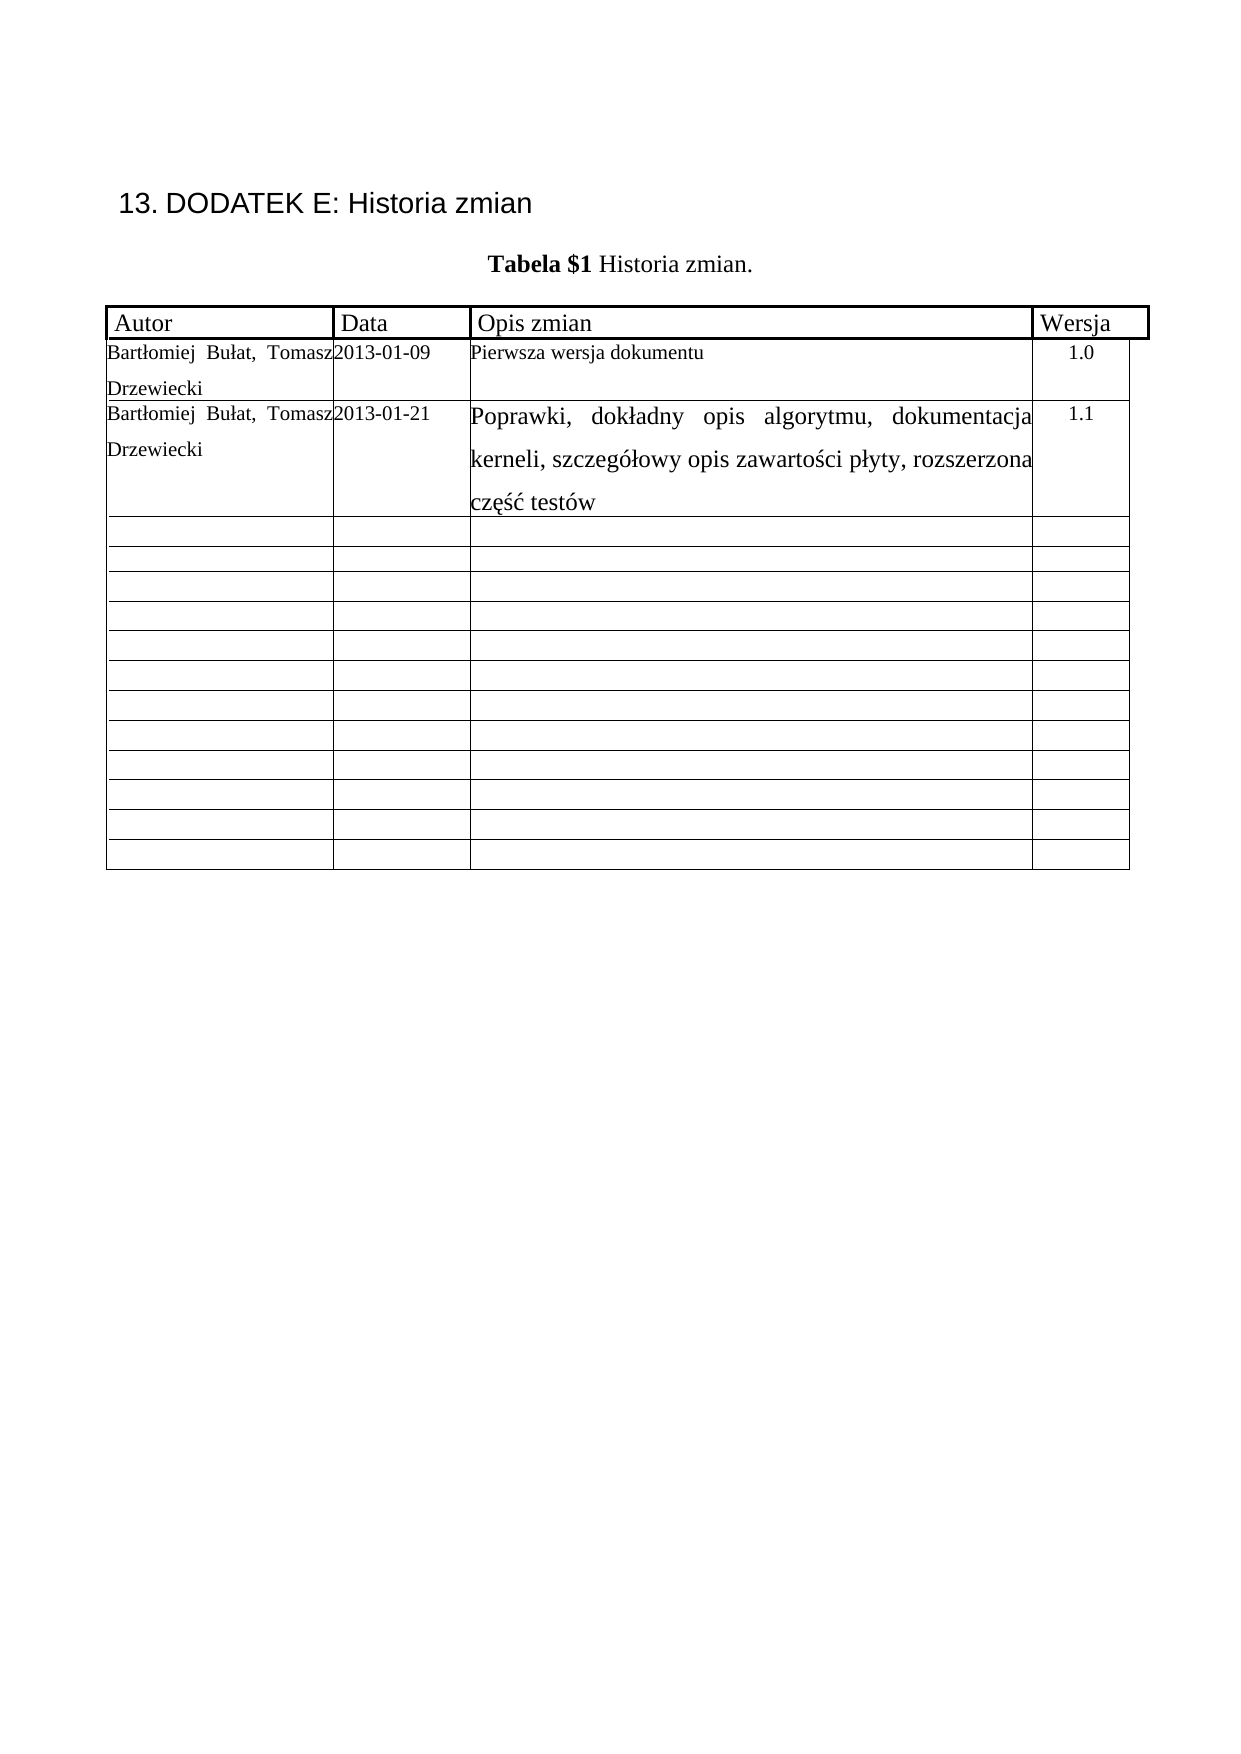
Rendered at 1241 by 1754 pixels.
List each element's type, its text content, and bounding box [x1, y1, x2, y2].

table_cell [107, 779, 333, 809]
table_cell [1033, 572, 1129, 601]
table_cell [1142, 779, 1148, 809]
table_cell [1142, 720, 1148, 749]
table_header Autor [108, 308, 332, 337]
table_cell [1130, 839, 1136, 869]
table_cell [471, 661, 1032, 690]
table_cell Bartłomiej Bułat, Tomasz Drzewiecki [107, 400, 333, 516]
table_header Opis zmian [472, 308, 1031, 337]
table_cell [1033, 721, 1129, 749]
table_header Wersja [1034, 308, 1147, 337]
table_cell [107, 750, 333, 779]
table_cell [471, 721, 1032, 749]
table_cell [334, 721, 470, 749]
table_cell [107, 630, 333, 660]
table_cell [334, 751, 470, 779]
table_cell [1130, 400, 1136, 516]
table_cell [1130, 571, 1136, 601]
table_cell [1136, 690, 1142, 720]
table_cell [1130, 546, 1136, 571]
table_cell [1033, 547, 1129, 571]
table_cell [1033, 631, 1129, 660]
table_cell [1136, 839, 1142, 869]
subtitle DODATEK E: Historia zmian [118, 186, 1122, 220]
table_cell [1130, 660, 1136, 690]
table_cell [1130, 340, 1136, 400]
table_cell [1130, 690, 1136, 720]
table_cell [1130, 750, 1136, 779]
table_header Data [335, 308, 469, 337]
table_cell [1136, 660, 1142, 690]
table_cell [1130, 516, 1136, 546]
table_cell [1136, 779, 1142, 809]
table_cell [1142, 690, 1148, 720]
table_cell 1.1 [1033, 401, 1129, 516]
table_cell [471, 840, 1032, 869]
table_cell [1136, 340, 1142, 400]
table_cell [1136, 809, 1142, 839]
table_cell [1033, 602, 1129, 630]
table_cell [1033, 751, 1129, 779]
table_cell [1142, 516, 1148, 546]
table_cell Poprawki, dokładny opis algorytmu, dokumentacja kerneli, szczegółowy opis zawartości płyty, rozszerzona część testów [471, 401, 1032, 516]
table_cell [334, 840, 470, 869]
table_cell [1142, 400, 1148, 516]
table_cell [107, 839, 333, 869]
table_cell [471, 517, 1032, 546]
table_cell [1130, 809, 1136, 839]
table_cell [471, 631, 1032, 660]
table_cell [1142, 601, 1148, 630]
table_cell [334, 547, 470, 571]
table_cell [1033, 517, 1129, 546]
table_cell [107, 809, 333, 839]
table_cell 2013-01-21 [334, 401, 470, 516]
table_cell [334, 602, 470, 630]
table_cell Bartłomiej Bułat, Tomasz Drzewiecki [107, 337, 333, 400]
table_cell [107, 546, 333, 571]
table_cell [334, 691, 470, 720]
table_cell [1130, 779, 1136, 809]
table_cell [107, 516, 333, 546]
table_cell [334, 661, 470, 690]
table_cell [471, 547, 1032, 571]
table_cell [1142, 630, 1148, 660]
table_cell [471, 572, 1032, 601]
table_cell [1136, 546, 1142, 571]
table_cell [1033, 661, 1129, 690]
table_cell [334, 572, 470, 601]
table_cell 1.0 [1033, 340, 1129, 400]
table_cell [1136, 400, 1142, 516]
table_cell [1142, 660, 1148, 690]
table_cell [107, 660, 333, 690]
table_cell [334, 780, 470, 809]
table_cell [1136, 516, 1142, 546]
table_cell [334, 631, 470, 660]
table_cell [1033, 691, 1129, 720]
table_cell [334, 517, 470, 546]
table_cell [1136, 571, 1142, 601]
table_cell [471, 810, 1032, 839]
table_cell [1142, 839, 1148, 869]
table_cell [1136, 630, 1142, 660]
table_cell [1136, 720, 1142, 749]
table_cell [471, 780, 1032, 809]
table_cell [1136, 601, 1142, 630]
table_cell [1142, 750, 1148, 779]
table_cell [107, 690, 333, 720]
table_cell Pierwsza wersja dokumentu [471, 340, 1032, 400]
table_cell [107, 601, 333, 630]
table_cell [1130, 630, 1136, 660]
table_cell [471, 751, 1032, 779]
table_cell [334, 810, 470, 839]
text Tabela $1 Historia zmian. [118, 249, 1122, 278]
table_cell 2013-01-09 [334, 340, 470, 400]
table_cell [1130, 601, 1136, 630]
table_cell [1033, 780, 1129, 809]
table_cell [471, 691, 1032, 720]
table_cell [1033, 810, 1129, 839]
table_cell [1130, 720, 1136, 749]
table_cell [1142, 340, 1148, 400]
table_cell [107, 720, 333, 749]
table_cell [1142, 571, 1148, 601]
table_cell [1142, 809, 1148, 839]
table_cell [1142, 546, 1148, 571]
table_cell [1033, 840, 1129, 869]
table_cell [107, 571, 333, 601]
table_cell [471, 602, 1032, 630]
table_cell [1136, 750, 1142, 779]
